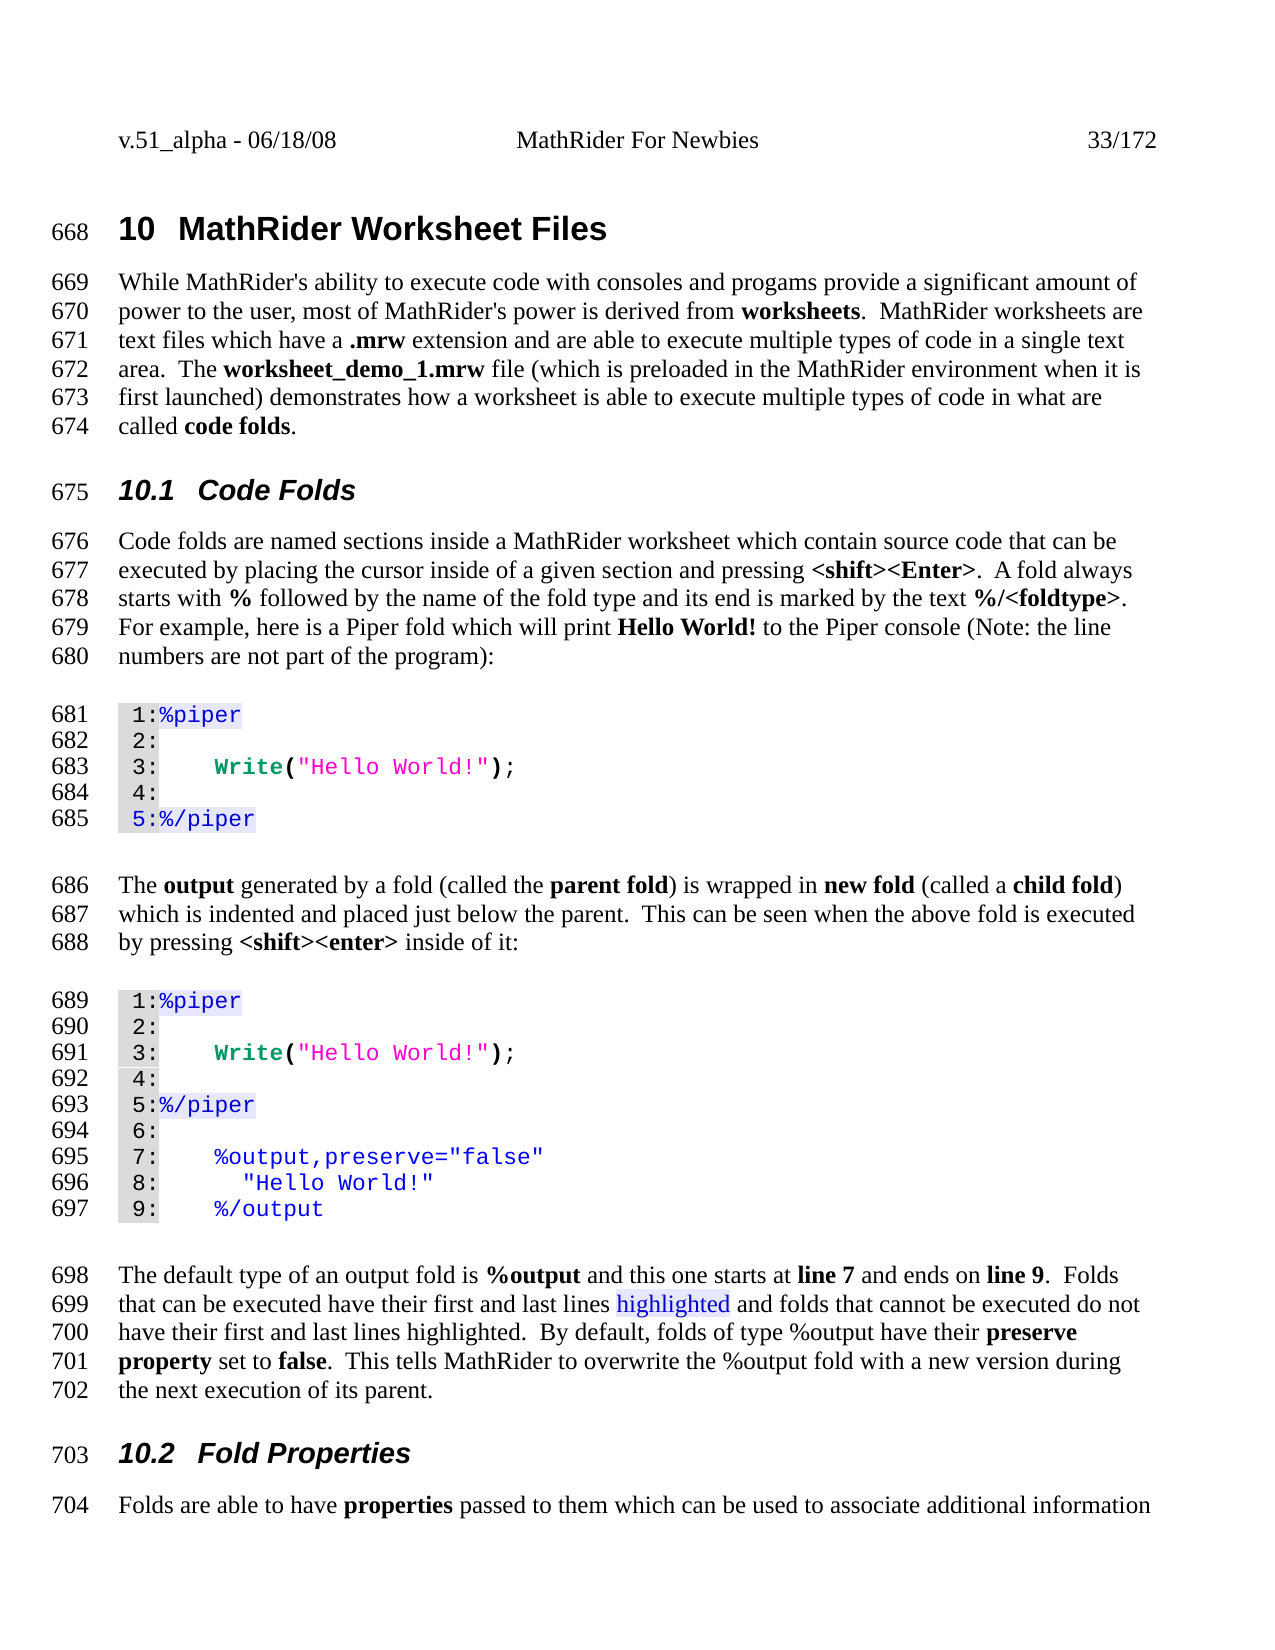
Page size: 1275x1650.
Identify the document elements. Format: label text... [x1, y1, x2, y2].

text 4: [118, 781, 1157, 807]
text 3: Write("Hello World!"); [118, 1041, 1157, 1067]
text 6: [118, 1119, 1157, 1145]
text The default type of an output fold is %output and this one starts at line 7 and ends on line 9. Folds that can be executed have their first and last lines highlighted and folds that cannot be executed do not have their first and last lines highlighted. By default, folds of type %output have their preserve property set to false. This tells MathRider to overwrite the %output fold with a new version during the next execution of its parent. [118, 1260, 1157, 1404]
subtitle Code Folds [118, 472, 1157, 506]
subtitle Fold Properties [118, 1436, 1157, 1470]
text 9: %/output [118, 1197, 1157, 1223]
text 8: "Hello World!" [118, 1171, 1157, 1197]
text 2: [118, 729, 1157, 755]
text 1:%piper [118, 989, 1157, 1016]
text 4: [118, 1067, 1157, 1093]
text While MathRider's ability to execute code with consoles and progams provide a significant amount of power to the user, most of MathRider's power is derived from worksheets. MathRider worksheets are text files which have a .mrw extension and are able to execute multiple types of code in a single text area. The worksheet_demo_1.mrw file (which is preloaded in the MathRider environment when it is first launched) demonstrates how a worksheet is able to execute multiple types of code in what are called code folds. [118, 267, 1157, 440]
text 5:%/piper [118, 807, 1157, 833]
text The output generated by a fold (called the parent fold) is wrapped in new fold (called a child fold) which is indented and placed just below the parent. This can be seen when the above fold is executed by pressing <shift><enter> inside of it: [118, 870, 1157, 956]
text 3: Write("Hello World!"); [118, 755, 1157, 781]
text 5:%/piper [118, 1093, 1157, 1119]
text 7: %output,preserve="false" [118, 1145, 1157, 1171]
subtitle MathRider Worksheet Files [118, 209, 1157, 247]
text 1:%piper [118, 703, 1157, 729]
text 2: [118, 1016, 1157, 1041]
text Folds are able to have properties passed to them which can be used to associate additional information [118, 1490, 1157, 1518]
text Code folds are named sections inside a MathRider worksheet which contain source code that can be executed by placing the cursor inside of a given section and pressing <shift><Enter>. A fold always starts with % followed by the name of the fold type and its end is marked by the text %/<foldtype>. For example, here is a Piper fold which will print Hello World! to the Piper console (Note: the line numbers are not part of the program): [118, 526, 1157, 670]
